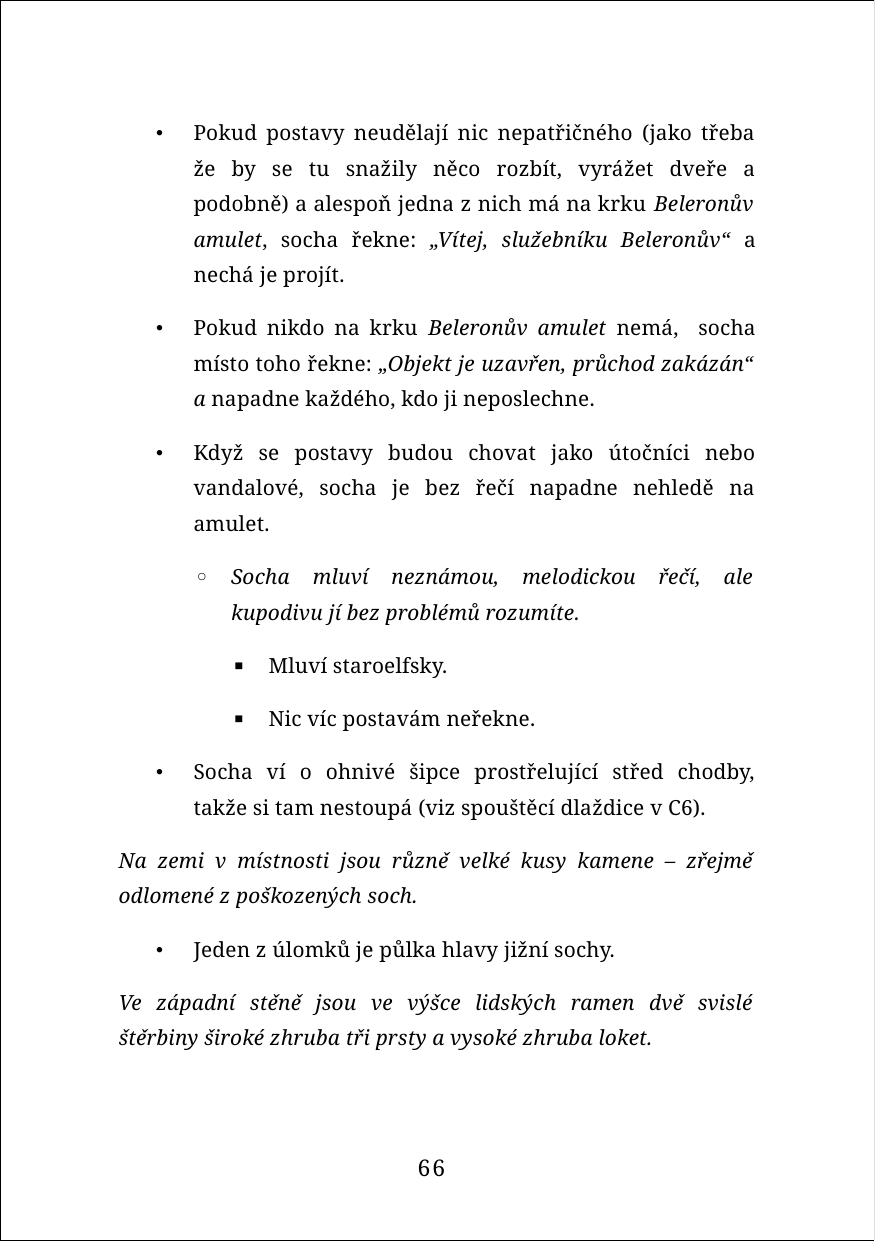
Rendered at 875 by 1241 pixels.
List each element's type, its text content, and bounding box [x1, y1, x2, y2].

list Pokud postavy neudělají nic nepatřičného (jako třeba že by se tu snažily něco rozbít, vyrážet dveře a podobně) a alespoň jedna z nich má na krku Beleronův amulet, socha řekne: „Vítej, služebníku Beleronův“ a nechá je projít. [156, 118, 756, 289]
text Ve západní stěně jsou ve výšce lidských ramen dvě svislé štěrbiny široké zhruba tři prsty a vysoké zhruba loket. [118, 988, 756, 1052]
list Socha mluví neznámou, melodickou řečí, ale kupodivu jí bez problémů rozumíte. [193, 562, 756, 626]
list Když se postavy budou chovat jako útočníci nebo vandalové, socha je bez řečí napadne nehledě na amulet. [156, 438, 756, 537]
list Socha ví o ohnivé šipce prostřelující střed chodby, takže si tam nestoupá (viz spouštěcí dlaždice v C6). [156, 757, 756, 821]
list Nic víc postavám neřekne. [231, 704, 756, 732]
list Pokud nikdo na krku Beleronův amulet nemá, socha místo toho řekne: „Objekt je uzavřen, průchod zakázán“ a napadne každého, kdo ji neposlechne. [156, 313, 756, 413]
list Mluví staroelfsky. [231, 651, 756, 679]
list Jeden z úlomků je půlka hlavy jižní sochy. [156, 935, 756, 963]
text Na zemi v místnosti jsou různě velké kusy kamene – zřejmě odlomené z poškozených soch. [118, 846, 756, 910]
